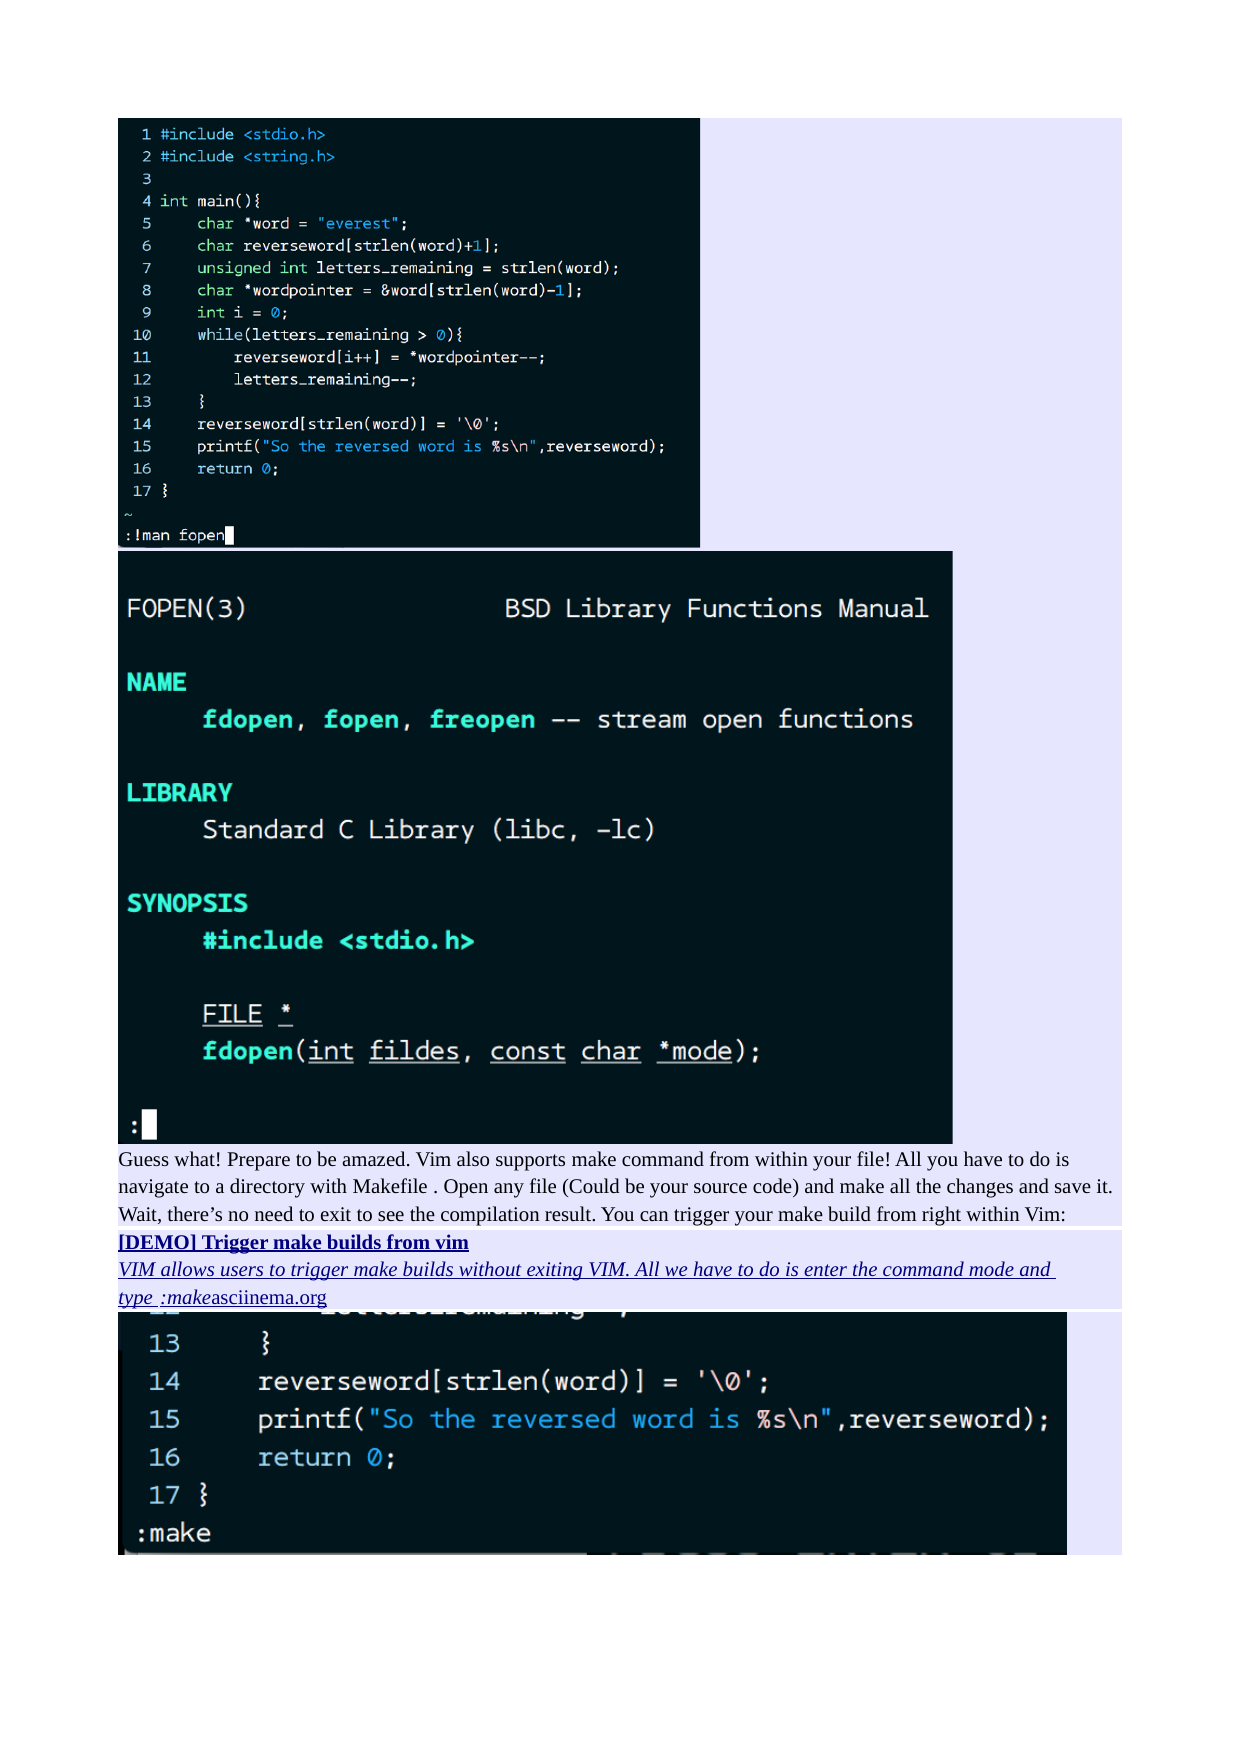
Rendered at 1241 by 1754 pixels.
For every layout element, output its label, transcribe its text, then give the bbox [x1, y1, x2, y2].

text [DEMO] Trigger make builds from vim VIM allows users to trigger make builds without exiting VIM. All we have to do is enter the command mode and type :makeasciinema.org [118, 1230, 1122, 1309]
picture [118, 118, 701, 548]
picture [118, 1312, 1067, 1555]
text Guess what! Prepare to be amazed. Vim also supports make command from within your file! All you have to do is navigate to a directory with Makefile . Open any file (Could be your source code) and make all the changes and save it. Wait, there’s no need to exit to see the compilation result. You can trigger your make build from right within Vim: [118, 1147, 1122, 1226]
picture [118, 551, 953, 1144]
